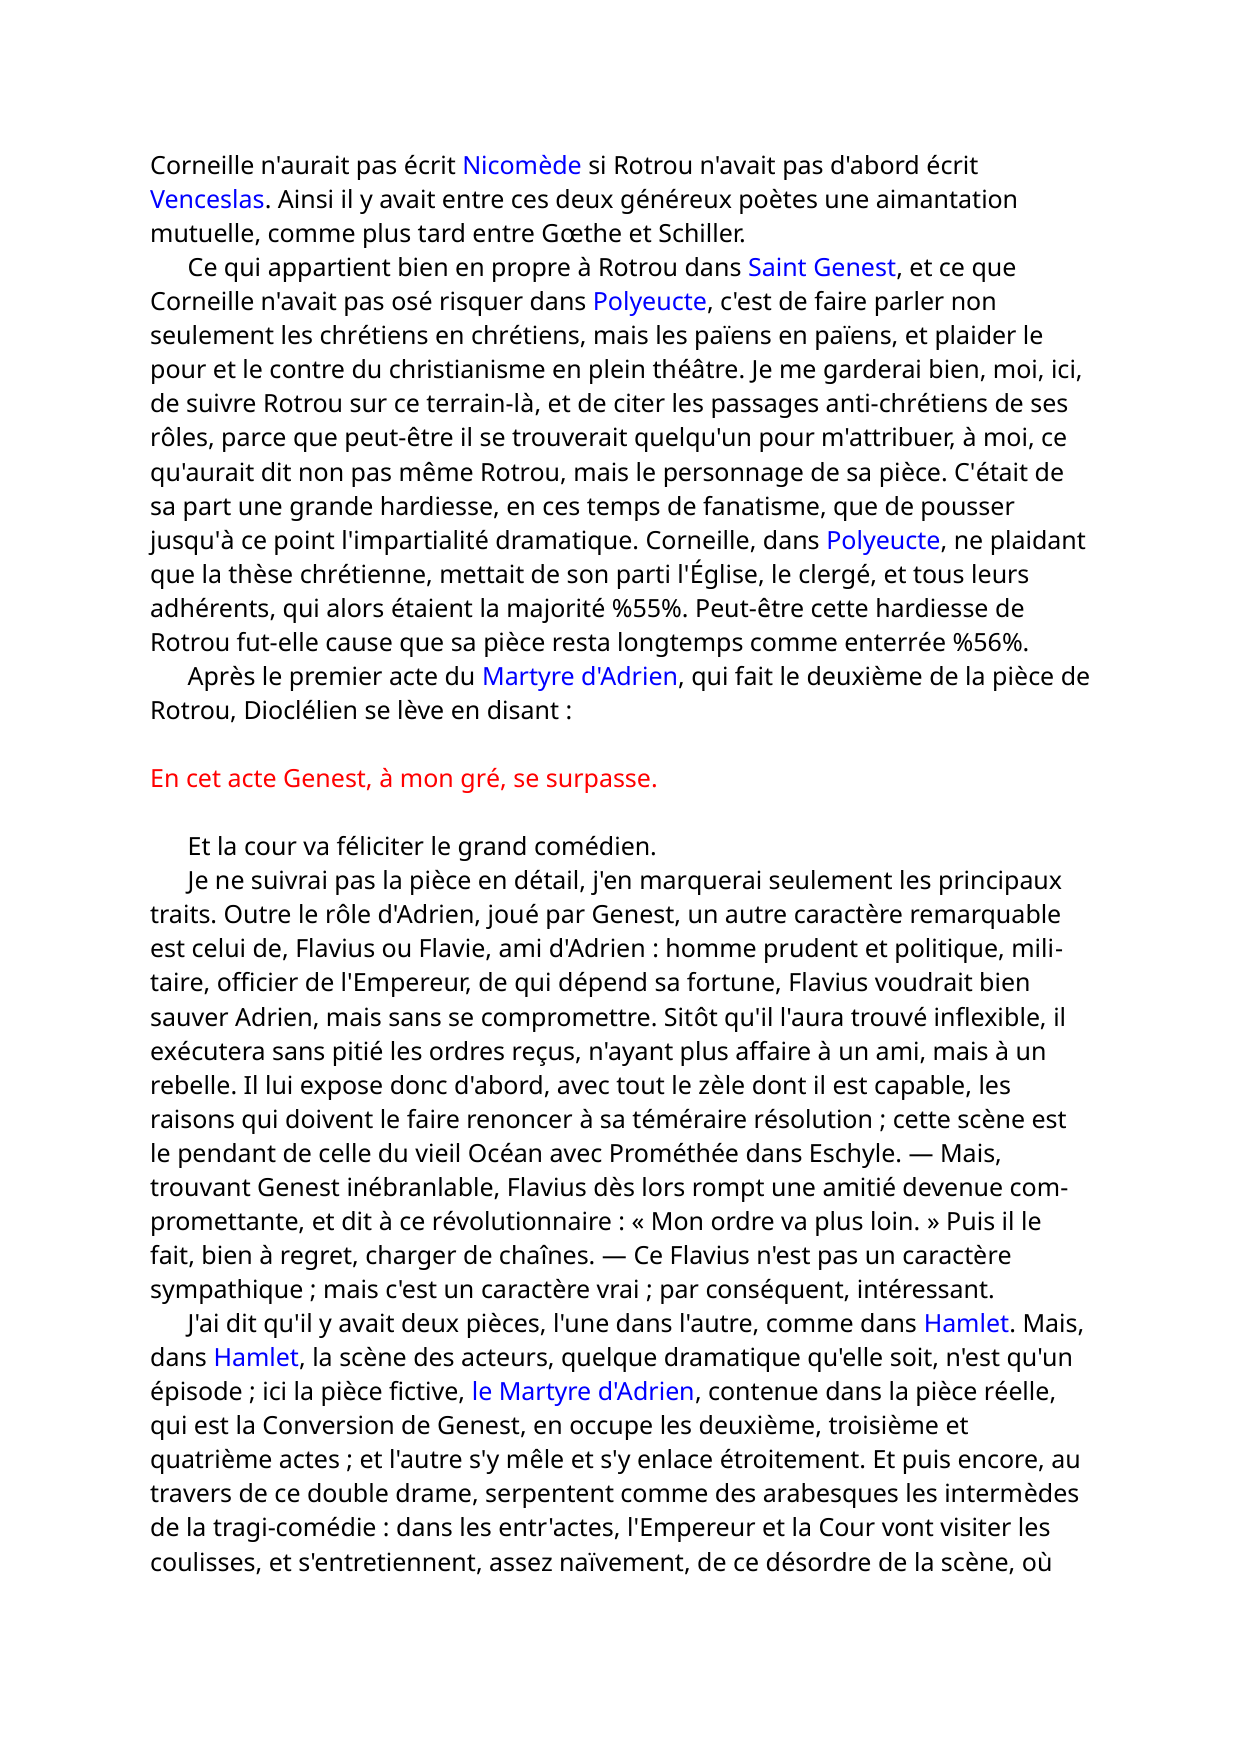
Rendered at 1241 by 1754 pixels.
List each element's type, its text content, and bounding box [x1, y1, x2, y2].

text Après le premier acte du Martyre d'Adrien, qui fait le deuxième de la pièce de Rotrou, Dioclélien se lève en disant : [150, 658, 1091, 727]
text Corneille n'aurait pas écrit Nicomède si Rotrou n'avait pas d'abord écrit Venceslas. Ainsi il y avait entre ces deux gé­néreux poètes une aimantation mutuelle, comme plus tard entre Gœthe et Schiller. [150, 148, 1091, 250]
text En cet acte Genest, à mon gré, se surpasse. [150, 761, 1091, 795]
text Ce qui appartient bien en propre à Rotrou dans Saint Genest, et ce que Corneille n'avait pas osé risquer dans Polyeucte, c'est de faire parler non seulement les chrétiens en chrétiens, mais les païens en païens, et plaider le pour et le contre du christianisme en plein théâtre. Je me garderai bien, moi, ici, de suivre Rotrou sur ce terrain-là, et de citer les passages anti-chrétiens de ses rôles, parce que peut-être il se trouverait quelqu'un pour m'attribuer, à moi, ce qu'aurait dit non pas même Rotrou, mais le personnage de sa pièce. C'était de sa part une grande hardiesse, en ces temps de fanatisme, que de pousser jusqu'à ce point l'im­partialité dramatique. Corneille, dans Polyeucte, ne plaidant que la thèse chrétienne, mettait de son parti l'Église, le clergé, et tous leurs adhérents, qui alors étaient la majorité %55%. Peut-être cette hardiesse de Rotrou fut-elle cause que sa pièce resta long­temps comme enterrée %56%. [150, 250, 1091, 658]
text J'ai dit qu'il y avait deux pièces, l'une dans l'autre, comme dans Hamlet. Mais, dans Hamlet, la scène des acteurs, quelque dramatique qu'elle soit, n'est qu'un épisode ; ici la pièce fictive, le Martyre d'Adrien, contenue dans la pièce réelle, qui est la Conversion de Genest, en occupe les deuxième, troisième et quatrième actes ; et l'autre s'y mêle et s'y enlace étroitement. Et puis encore, au travers de ce double drame, serpentent comme des arabesques les intermèdes de la tragi-comédie : dans les entr'actes, l'Empereur et la Cour vont visiter les coulisses, et s'entretiennent, assez naïvement, de ce désordre de la scène, où [150, 1306, 1091, 1578]
text Je ne suivrai pas la pièce en détail, j'en mar­querai seulement les principaux traits. Outre le rôle d'Adrien, joué par Genest, un autre caractère remarquable est celui de, Flavius ou Flavie, ami d'Adrien : homme prudent et politique, mili­taire, officier de l'Empereur, de qui dépend sa for­tune, Flavius voudrait bien sauver Adrien, mais sans se compromettre. Sitôt qu'il l'aura trouvé inflexi­ble, il exécutera sans pitié les ordres reçus, n'ayant plus affaire à un ami, mais à un rebelle. Il lui expose donc d'abord, avec tout le zèle dont il est capable, les raisons qui doivent le faire renoncer à sa téméraire résolution ; cette scène est le pen­dant de celle du vieil Océan avec Prométhée dans Eschyle. — Mais, trouvant Genest inébranlable, Flavius dès lors rompt une amitié devenue com­promettante, et dit à ce révolutionnaire : « Mon ordre va plus loin. » Puis il le fait, bien à regret, charger de chaînes. — Ce Flavius n'est pas un caractère sympathique ; mais c'est un ca­ractère vrai ; par conséquent, intéressant. [150, 863, 1091, 1306]
text Et la cour va féliciter le grand comédien. [150, 829, 1091, 863]
